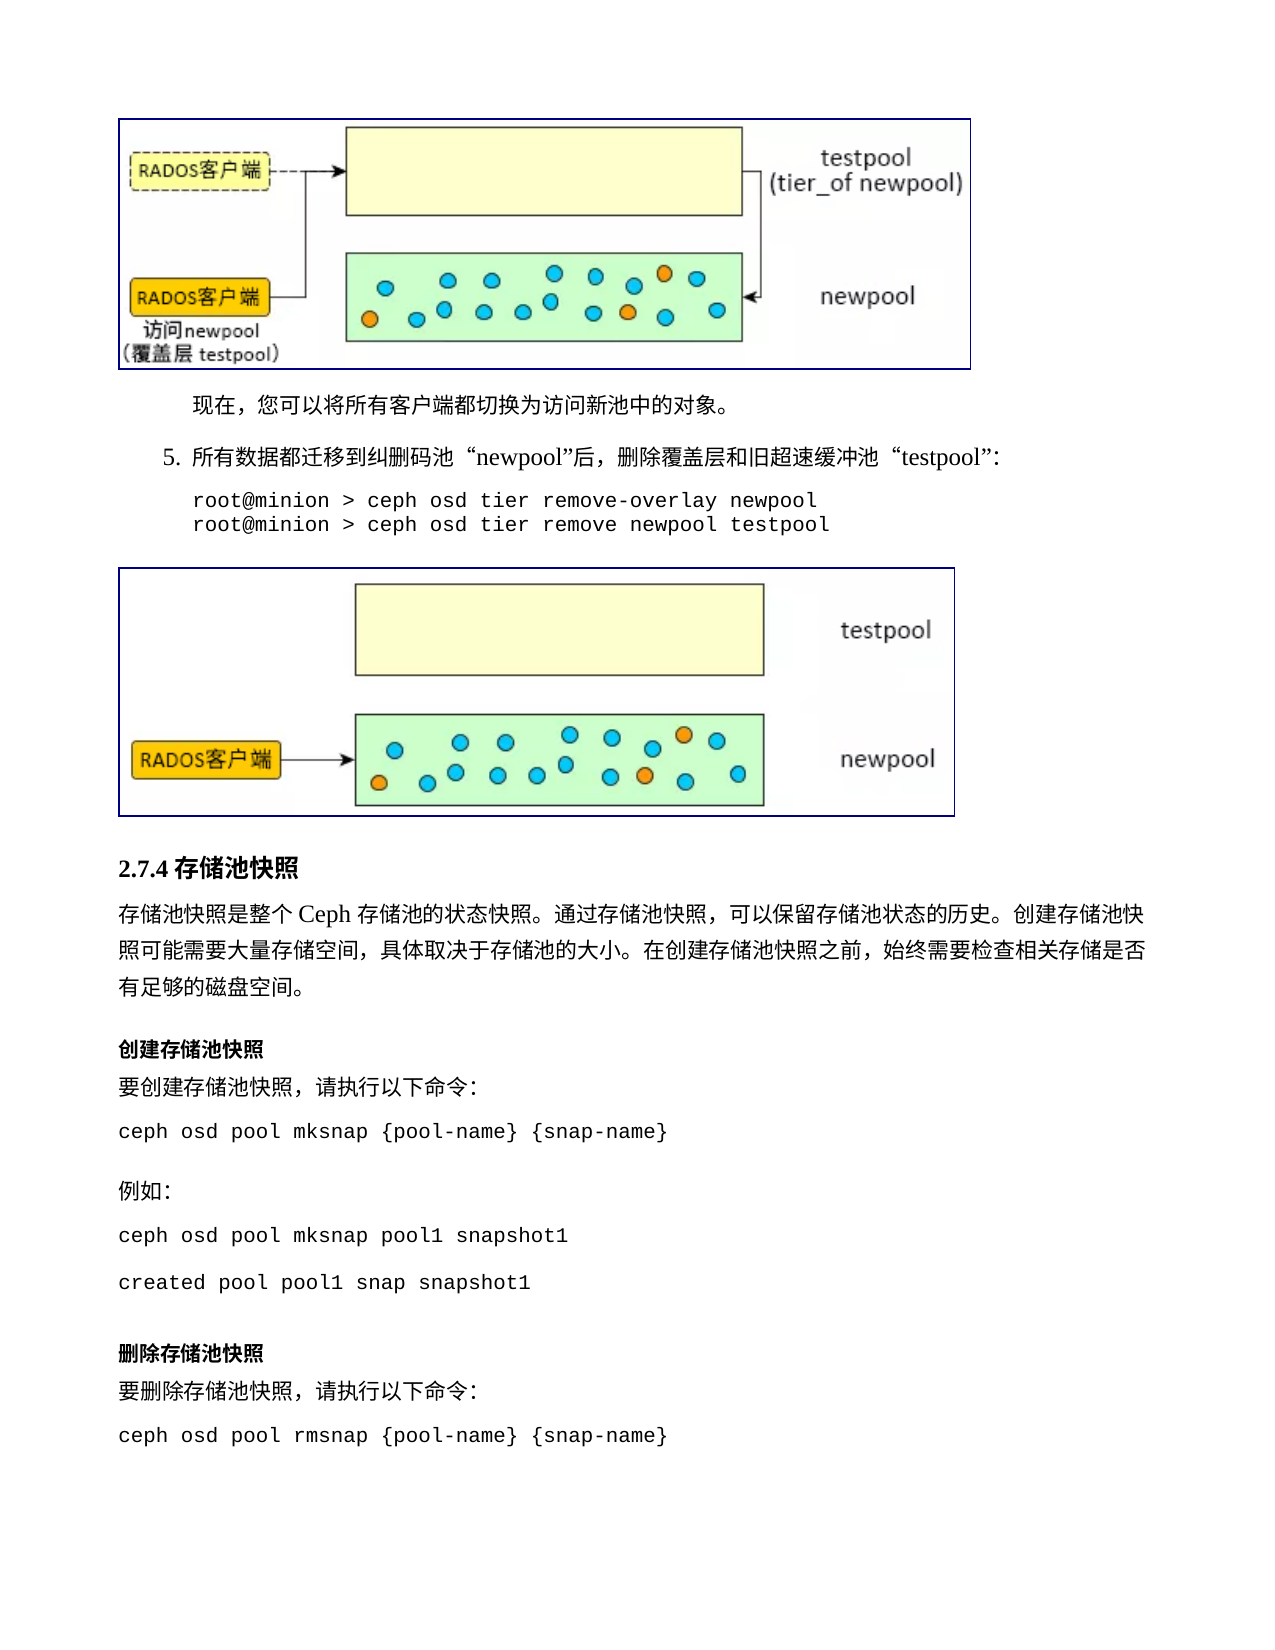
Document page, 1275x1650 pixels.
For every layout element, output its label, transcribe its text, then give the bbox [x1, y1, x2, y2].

text ceph osd pool mksnap {pool-name} {snap-name} [118, 1121, 1157, 1144]
list 所有数据都迁移到纠删码池“newpool”后，删除覆盖层和旧超速缓冲池“testpool”： [162, 439, 1157, 471]
text ceph osd pool rmsnap {pool-name} {snap-name} [118, 1425, 1157, 1449]
text 现在，您可以将所有客户端都切换为访问新池中的对象。 [118, 388, 1157, 420]
subtitle 2.7.4 存储池快照 [118, 848, 1157, 885]
text ceph osd pool mksnap pool1 snapshot1 [118, 1225, 1157, 1248]
text 存储池快照是整个 Ceph 存储池的状态快照。通过存储池快照，可以保留存储池状态的历史。创建存储池快照可能需要大量存储空间，具体取决于存储池的大小。在创建存储池快照之前，始终需要检查相关存储是否有足够的磁盘空间。 [118, 897, 1157, 1002]
picture [120, 569, 954, 815]
subtitle 创建存储池快照 [118, 1033, 1157, 1063]
text root@minion > ceph osd tier remove newpool testpool [118, 514, 1157, 538]
text root@minion > ceph osd tier remove-overlay newpool [118, 490, 1157, 514]
text 要删除存储池快照，请执行以下命令： [118, 1374, 1157, 1406]
text created pool pool1 snap snapshot1 [118, 1272, 1157, 1296]
text 例如： [118, 1174, 1157, 1206]
text 要创建存储池快照，请执行以下命令： [118, 1070, 1157, 1101]
picture [120, 120, 970, 368]
subtitle 删除存储池快照 [118, 1338, 1157, 1368]
